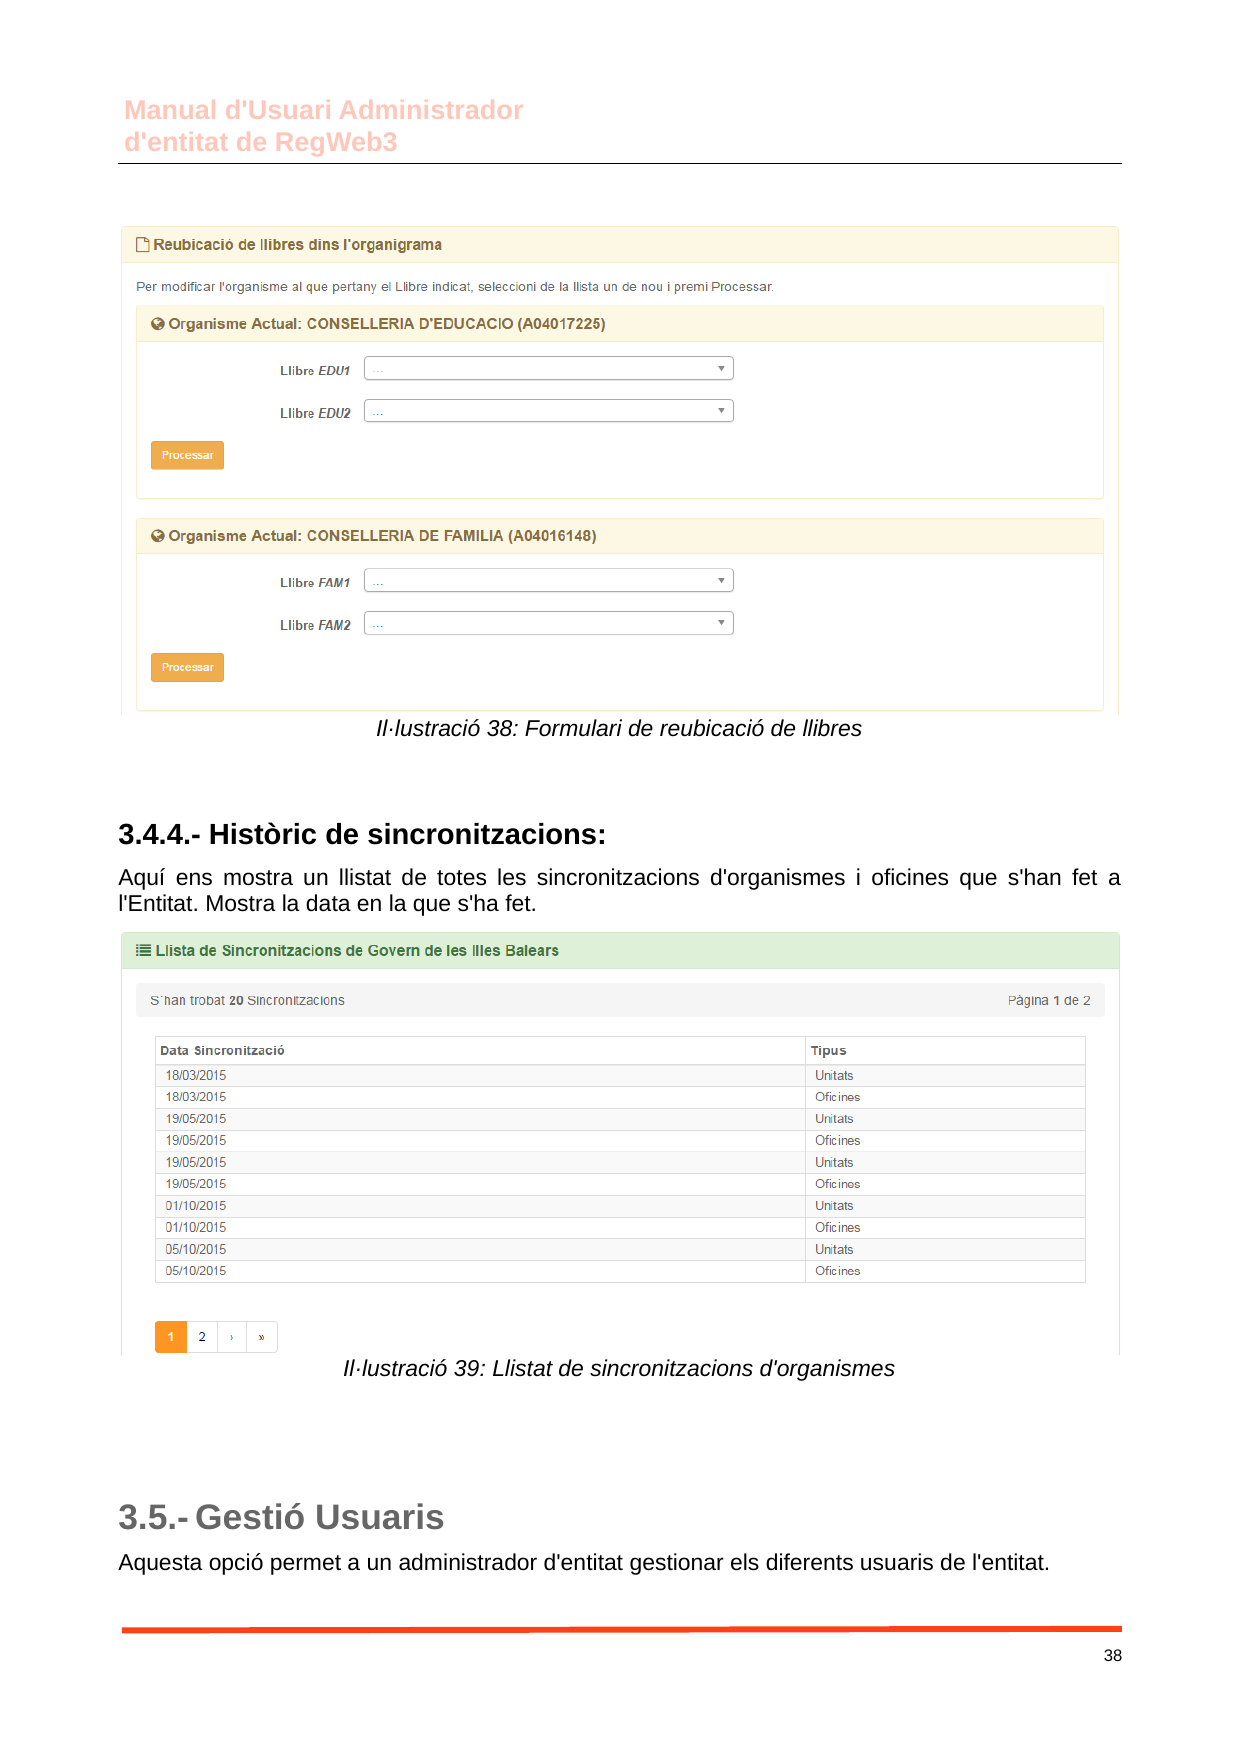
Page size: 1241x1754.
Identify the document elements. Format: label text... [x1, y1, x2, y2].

text Il·lustració 38: Formulari de reubicació de llibres [118, 715, 1122, 741]
text Aquesta opció permet a un administrador d'entitat gestionar els diferents usuaris de l'entitat. [118, 1549, 1122, 1576]
subtitle Històric de sincronitzacions: [118, 817, 1122, 851]
subtitle Gestió Usuaris [118, 1496, 1122, 1537]
text Il·lustració 39: Llistat de sincronitzacions d'organismes [118, 1355, 1122, 1381]
text Aquí ens mostra un llistat de totes les sincronitzacions d'organismes i oficines que s'han fet a l'Entitat. Mostra la data en la que s'ha fet. [118, 863, 1122, 916]
